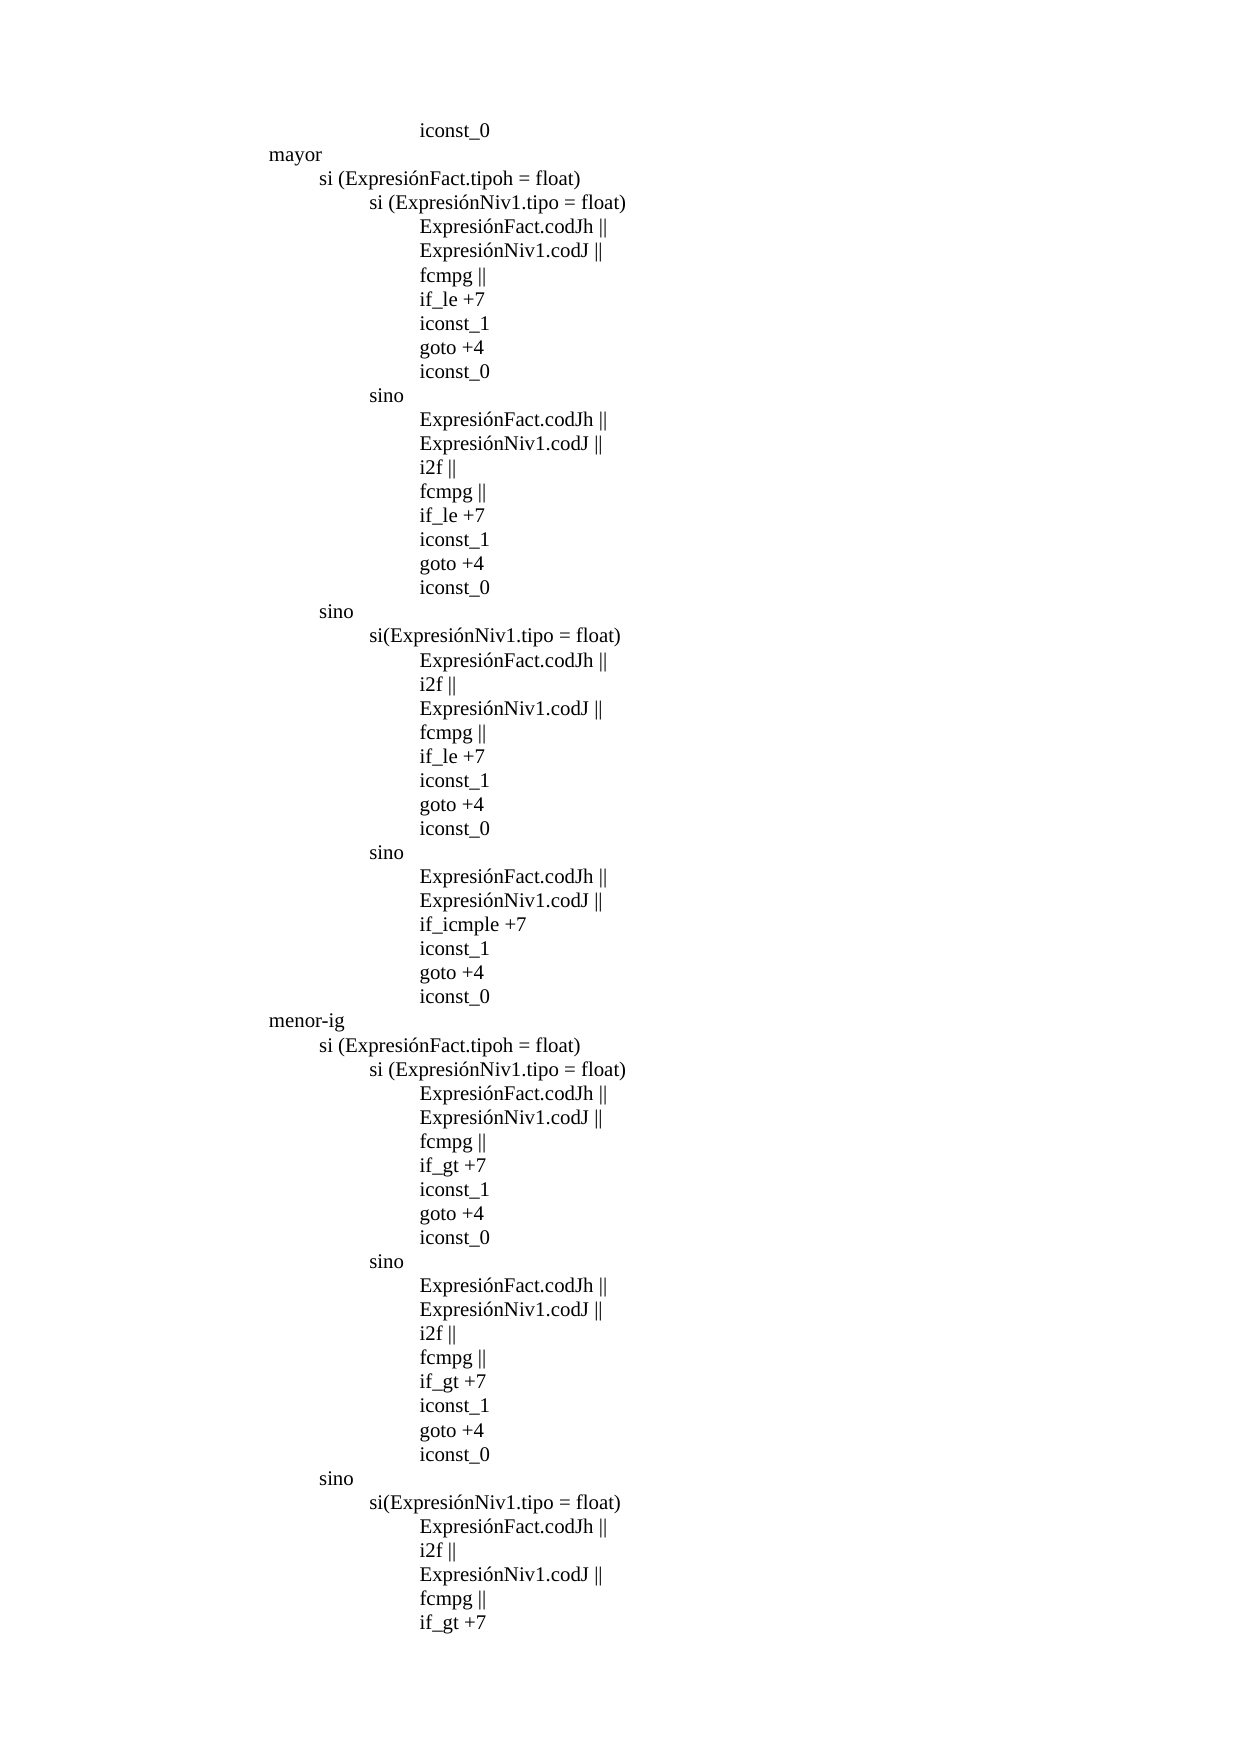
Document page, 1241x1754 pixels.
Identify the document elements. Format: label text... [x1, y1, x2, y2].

text i2f || [118, 672, 1122, 696]
text mayor [118, 142, 1122, 166]
text sino [118, 1249, 1122, 1273]
text fcmpg || [118, 1129, 1122, 1153]
text ExpresiónNiv1.codJ || [118, 1105, 1122, 1129]
text if_gt +7 [118, 1369, 1122, 1393]
text if_le +7 [118, 744, 1122, 768]
text ExpresiónFact.codJh || [118, 214, 1122, 238]
text iconst_1 [118, 311, 1122, 335]
text iconst_0 [118, 984, 1122, 1008]
text si(ExpresiónNiv1.tipo = float) [118, 1490, 1122, 1514]
text iconst_1 [118, 768, 1122, 792]
text ExpresiónFact.codJh || [118, 407, 1122, 431]
text goto +4 [118, 960, 1122, 984]
text ExpresiónFact.codJh || [118, 864, 1122, 888]
text ExpresiónNiv1.codJ || [118, 1297, 1122, 1321]
text ExpresiónFact.codJh || [118, 647, 1122, 672]
text iconst_0 [118, 816, 1122, 840]
text if_le +7 [118, 287, 1122, 311]
text si (ExpresiónNiv1.tipo = float) [118, 1057, 1122, 1081]
text ExpresiónNiv1.codJ || [118, 696, 1122, 720]
text ExpresiónNiv1.codJ || [118, 238, 1122, 262]
text iconst_1 [118, 936, 1122, 960]
text iconst_1 [118, 1177, 1122, 1201]
text if_gt +7 [118, 1153, 1122, 1177]
text iconst_0 [118, 1442, 1122, 1466]
text iconst_0 [118, 1225, 1122, 1249]
text if_le +7 [118, 503, 1122, 527]
text i2f || [118, 1321, 1122, 1345]
text goto +4 [118, 1417, 1122, 1442]
text menor-ig [118, 1008, 1122, 1032]
text fcmpg || [118, 720, 1122, 744]
text if_gt +7 [118, 1610, 1122, 1634]
text iconst_0 [118, 359, 1122, 383]
text sino [118, 840, 1122, 864]
text i2f || [118, 1538, 1122, 1562]
text si (ExpresiónNiv1.tipo = float) [118, 190, 1122, 214]
text i2f || [118, 455, 1122, 479]
text fcmpg || [118, 262, 1122, 287]
text ExpresiónFact.codJh || [118, 1273, 1122, 1297]
text goto +4 [118, 792, 1122, 816]
text ExpresiónNiv1.codJ || [118, 888, 1122, 912]
text iconst_0 [118, 118, 1122, 142]
text si(ExpresiónNiv1.tipo = float) [118, 623, 1122, 647]
text iconst_0 [118, 575, 1122, 599]
text fcmpg || [118, 1345, 1122, 1369]
text sino [118, 1466, 1122, 1490]
text si (ExpresiónFact.tipoh = float) [118, 1032, 1122, 1057]
text fcmpg || [118, 479, 1122, 503]
text iconst_1 [118, 1393, 1122, 1417]
text iconst_1 [118, 527, 1122, 551]
text sino [118, 383, 1122, 407]
text ExpresiónNiv1.codJ || [118, 431, 1122, 455]
text goto +4 [118, 335, 1122, 359]
text sino [118, 599, 1122, 623]
text ExpresiónFact.codJh || [118, 1514, 1122, 1538]
text si (ExpresiónFact.tipoh = float) [118, 166, 1122, 190]
text ExpresiónNiv1.codJ || [118, 1562, 1122, 1586]
text if_icmple +7 [118, 912, 1122, 936]
text ExpresiónFact.codJh || [118, 1081, 1122, 1105]
text goto +4 [118, 1201, 1122, 1225]
text goto +4 [118, 551, 1122, 575]
text fcmpg || [118, 1586, 1122, 1610]
